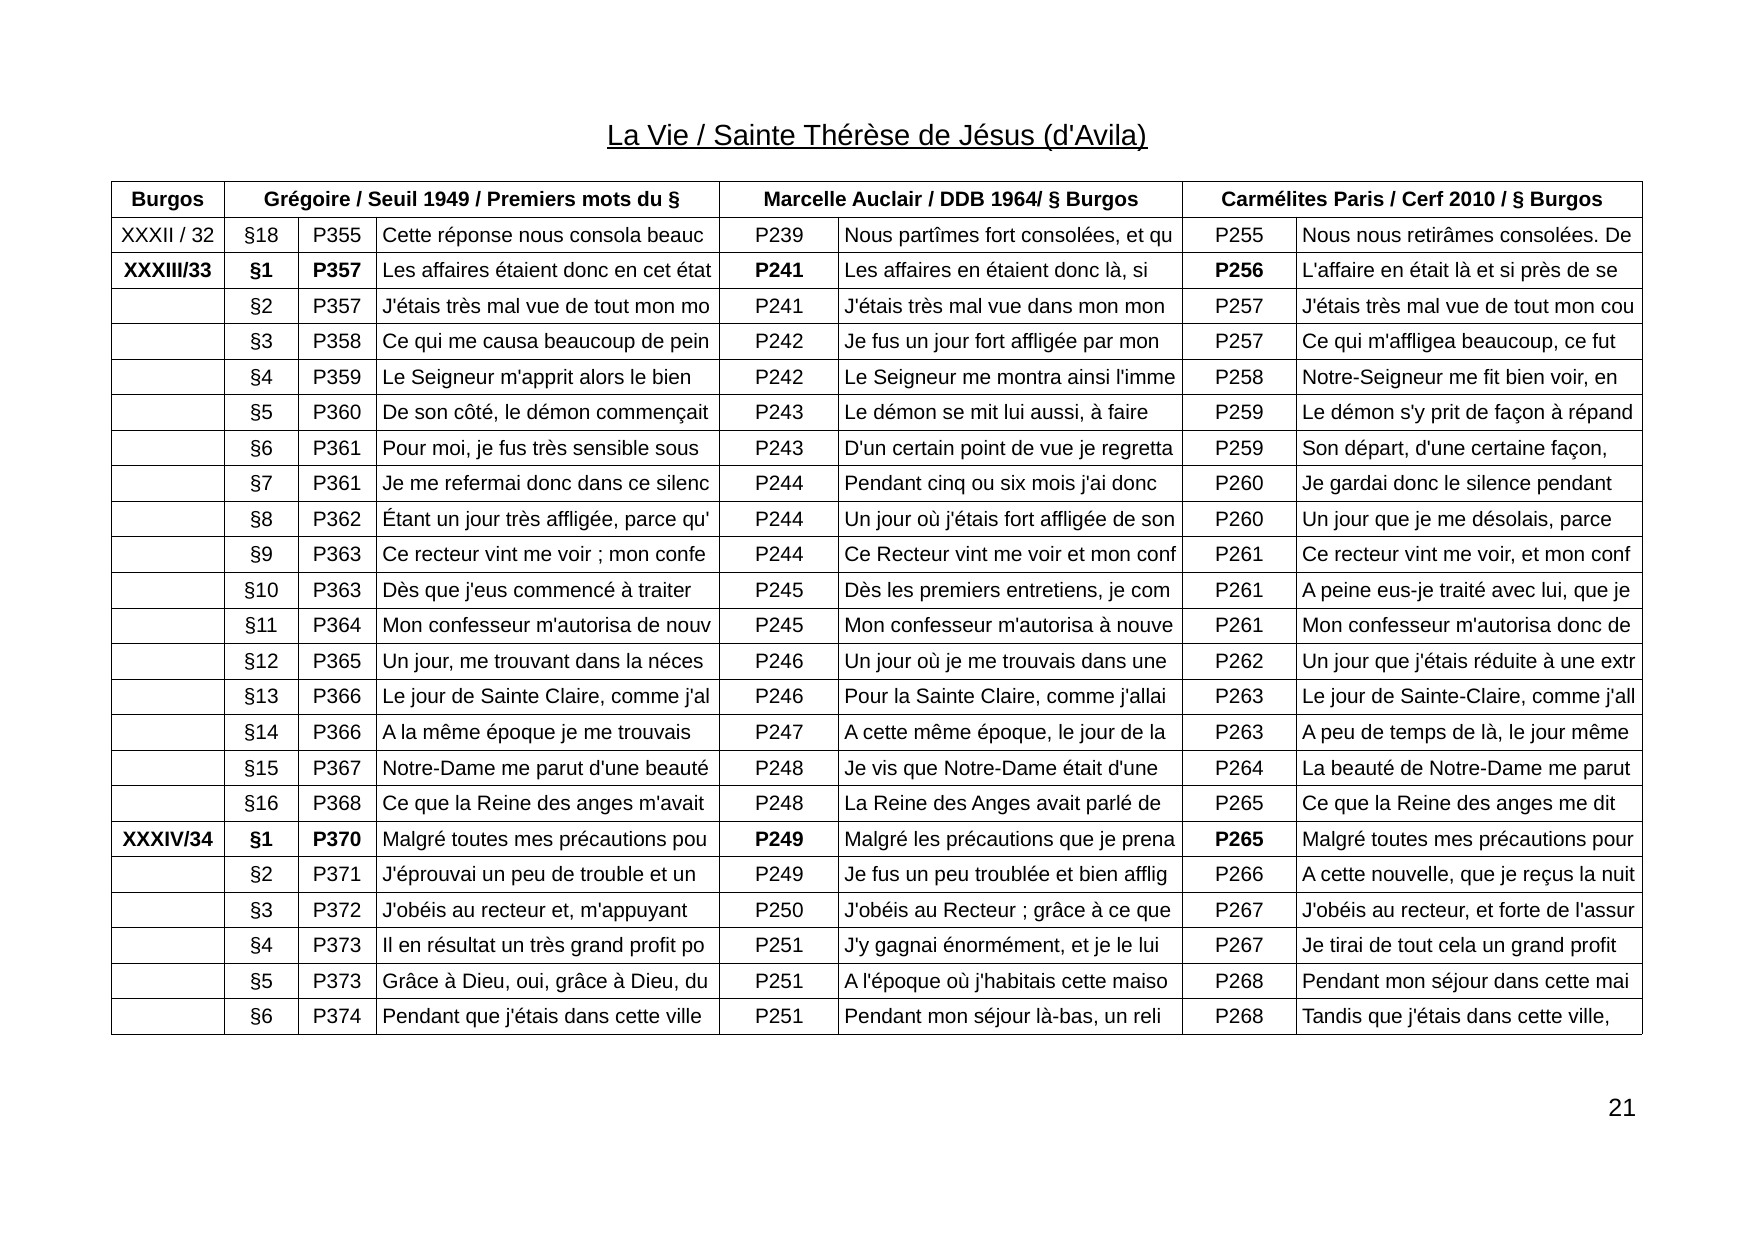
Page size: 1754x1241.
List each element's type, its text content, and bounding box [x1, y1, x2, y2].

table_cell J'éprouvai un peu de trouble et un [377, 857, 719, 892]
table_cell P265 [1183, 786, 1296, 821]
table_cell Ce Recteur vint me voir et mon conf [839, 537, 1182, 572]
table_cell Pendant cinq ou six mois j'ai donc [839, 466, 1182, 501]
table_cell Burgos [112, 182, 224, 217]
table_cell P268 [1183, 964, 1296, 998]
table_cell [112, 431, 224, 465]
table_cell [112, 502, 224, 536]
table_cell Pendant que j'étais dans cette ville [377, 999, 719, 1034]
table_cell [112, 360, 224, 394]
table_cell Notre-Dame me parut d'une beauté [377, 751, 719, 785]
table_cell P373 [299, 964, 376, 998]
table_cell P256 [1183, 253, 1296, 288]
table_cell [112, 466, 224, 501]
table_cell [112, 999, 224, 1034]
table_cell [112, 964, 224, 998]
table_cell §6 [225, 431, 298, 465]
table_cell A peu de temps de là, le jour même [1297, 715, 1642, 749]
table_cell §3 [225, 893, 298, 927]
table_cell [112, 573, 224, 607]
table_cell P264 [1183, 751, 1296, 785]
table_cell Carmélites Paris / Cerf 2010 / § Burgos [1183, 182, 1642, 217]
table_cell P245 [720, 609, 838, 643]
table_cell J'étais très mal vue de tout mon cou [1297, 289, 1642, 323]
table_cell Mon confesseur m'autorisa à nouve [839, 609, 1182, 643]
table_cell §6 [225, 999, 298, 1034]
table_cell §18 [225, 218, 298, 252]
table_cell P266 [1183, 857, 1296, 892]
table_cell A la même époque je me trouvais [377, 715, 719, 749]
table_cell Le jour de Sainte Claire, comme j'al [377, 680, 719, 714]
table_cell Ce qui me causa beaucoup de pein [377, 324, 719, 359]
table_cell Le démon s'y prit de façon à répand [1297, 395, 1642, 430]
table_cell P261 [1183, 573, 1296, 607]
table_cell Je me refermai donc dans ce silenc [377, 466, 719, 501]
table_cell P262 [1183, 644, 1296, 678]
table_cell §10 [225, 573, 298, 607]
table_cell P251 [720, 928, 838, 963]
table_cell Un jour, me trouvant dans la néces [377, 644, 719, 678]
table_cell P251 [720, 964, 838, 998]
table_cell P364 [299, 609, 376, 643]
table_cell Mon confesseur m'autorisa de nouv [377, 609, 719, 643]
table_cell §11 [225, 609, 298, 643]
table_cell A l'époque où j'habitais cette maiso [839, 964, 1182, 998]
table_cell Ce recteur vint me voir ; mon confe [377, 537, 719, 572]
table_cell P366 [299, 715, 376, 749]
table_cell XXXII / 32 [112, 218, 224, 252]
table_cell §2 [225, 857, 298, 892]
table_cell Les affaires en étaient donc là, si [839, 253, 1182, 288]
table_cell P361 [299, 466, 376, 501]
table_cell P260 [1183, 502, 1296, 536]
table_cell §9 [225, 537, 298, 572]
table_cell P248 [720, 751, 838, 785]
table_cell [112, 537, 224, 572]
table_cell §2 [225, 289, 298, 323]
table_cell P257 [1183, 324, 1296, 359]
table_cell L'affaire en était là et si près de se [1297, 253, 1642, 288]
table_cell Dès les premiers entretiens, je com [839, 573, 1182, 607]
table_cell [112, 786, 224, 821]
table_cell D'un certain point de vue je regretta [839, 431, 1182, 465]
table_cell Malgré toutes mes précautions pour [1297, 822, 1642, 856]
table_cell §14 [225, 715, 298, 749]
table_cell Grégoire / Seuil 1949 / Premiers mots du § [225, 182, 719, 217]
table_cell P370 [299, 822, 376, 856]
table_cell Ce que la Reine des anges me dit [1297, 786, 1642, 821]
table_cell P355 [299, 218, 376, 252]
table_cell P366 [299, 680, 376, 714]
table_cell P374 [299, 999, 376, 1034]
table_cell P250 [720, 893, 838, 927]
table_cell Son départ, d'une certaine façon, [1297, 431, 1642, 465]
table_cell P361 [299, 431, 376, 465]
table_cell Je vis que Notre-Dame était d'une [839, 751, 1182, 785]
table_cell P249 [720, 822, 838, 856]
table_cell Nous nous retirâmes consolées. De [1297, 218, 1642, 252]
table_cell Le démon se mit lui aussi, à faire [839, 395, 1182, 430]
table_cell §13 [225, 680, 298, 714]
table_cell P247 [720, 715, 838, 749]
table_cell P261 [1183, 609, 1296, 643]
table_cell P243 [720, 431, 838, 465]
table_cell Ce recteur vint me voir, et mon conf [1297, 537, 1642, 572]
table_cell §1 [225, 253, 298, 288]
table_cell P363 [299, 537, 376, 572]
table_cell P268 [1183, 999, 1296, 1034]
table_cell §16 [225, 786, 298, 821]
table_cell A peine eus-je traité avec lui, que je [1297, 573, 1642, 607]
table_cell Je tirai de tout cela un grand profit [1297, 928, 1642, 963]
table_cell P358 [299, 324, 376, 359]
table_cell J'obéis au Recteur ; grâce à ce que [839, 893, 1182, 927]
table_cell La Reine des Anges avait parlé de [839, 786, 1182, 821]
table_cell Marcelle Auclair / DDB 1964/ § Burgos [720, 182, 1182, 217]
table_cell P258 [1183, 360, 1296, 394]
table_cell [112, 928, 224, 963]
table_cell §15 [225, 751, 298, 785]
table_cell P267 [1183, 893, 1296, 927]
table_cell P263 [1183, 680, 1296, 714]
table_cell De son côté, le démon commençait [377, 395, 719, 430]
table_cell P372 [299, 893, 376, 927]
table_cell P362 [299, 502, 376, 536]
table_cell §12 [225, 644, 298, 678]
table_cell Grâce à Dieu, oui, grâce à Dieu, du [377, 964, 719, 998]
table_cell P359 [299, 360, 376, 394]
table_cell P245 [720, 573, 838, 607]
table_cell Mon confesseur m'autorisa donc de [1297, 609, 1642, 643]
table_cell P255 [1183, 218, 1296, 252]
table_cell Tandis que j'étais dans cette ville, [1297, 999, 1642, 1034]
table_cell Malgré les précautions que je prena [839, 822, 1182, 856]
table_cell P363 [299, 573, 376, 607]
table_cell Malgré toutes mes précautions pou [377, 822, 719, 856]
table_cell P242 [720, 360, 838, 394]
table_cell Le Seigneur m'apprit alors le bien [377, 360, 719, 394]
table_cell P246 [720, 644, 838, 678]
table_cell Un jour que j'étais réduite à une extr [1297, 644, 1642, 678]
table_cell A cette même époque, le jour de la [839, 715, 1182, 749]
table_cell Il en résultat un très grand profit po [377, 928, 719, 963]
table_cell [112, 324, 224, 359]
table_cell P357 [299, 253, 376, 288]
table_cell Le Seigneur me montra ainsi l'imme [839, 360, 1182, 394]
table_cell [112, 857, 224, 892]
table_cell J'obéis au recteur et, m'appuyant [377, 893, 719, 927]
table_cell Je fus un jour fort affligée par mon [839, 324, 1182, 359]
table_cell Notre-Seigneur me fit bien voir, en [1297, 360, 1642, 394]
table_cell Pendant mon séjour dans cette mai [1297, 964, 1642, 998]
table_cell [112, 715, 224, 749]
table_cell Un jour où je me trouvais dans une [839, 644, 1182, 678]
table_cell P259 [1183, 395, 1296, 430]
table_cell Un jour que je me désolais, parce [1297, 502, 1642, 536]
table_cell P244 [720, 502, 838, 536]
table_cell P244 [720, 537, 838, 572]
table_cell P259 [1183, 431, 1296, 465]
table_cell P244 [720, 466, 838, 501]
table_cell Le jour de Sainte-Claire, comme j'all [1297, 680, 1642, 714]
table_cell A cette nouvelle, que je reçus la nuit [1297, 857, 1642, 892]
table_cell P263 [1183, 715, 1296, 749]
table_cell J'étais très mal vue dans mon mon [839, 289, 1182, 323]
table_cell §5 [225, 395, 298, 430]
table_cell Pendant mon séjour là-bas, un reli [839, 999, 1182, 1034]
table_cell XXXIII/33 [112, 253, 224, 288]
table_cell P248 [720, 786, 838, 821]
table_cell P242 [720, 324, 838, 359]
table_cell §5 [225, 964, 298, 998]
table_cell Étant un jour très affligée, parce qu' [377, 502, 719, 536]
table_cell [112, 289, 224, 323]
table_cell P371 [299, 857, 376, 892]
table_cell §4 [225, 928, 298, 963]
table_cell [112, 893, 224, 927]
table_cell [112, 609, 224, 643]
table_cell P265 [1183, 822, 1296, 856]
table_cell P260 [1183, 466, 1296, 501]
table_cell P239 [720, 218, 838, 252]
table_cell §3 [225, 324, 298, 359]
table_cell J'obéis au recteur, et forte de l'assur [1297, 893, 1642, 927]
table_cell Pour moi, je fus très sensible sous [377, 431, 719, 465]
table_cell Nous partîmes fort consolées, et qu [839, 218, 1182, 252]
table_cell Un jour où j'étais fort affligée de son [839, 502, 1182, 536]
table_cell Dès que j'eus commencé à traiter [377, 573, 719, 607]
table_cell §4 [225, 360, 298, 394]
table_cell P241 [720, 289, 838, 323]
table_cell §1 [225, 822, 298, 856]
table_cell P249 [720, 857, 838, 892]
table_cell Cette réponse nous consola beauc [377, 218, 719, 252]
table_cell J'y gagnai énormément, et je le lui [839, 928, 1182, 963]
table_cell [112, 680, 224, 714]
table_cell Ce que la Reine des anges m'avait [377, 786, 719, 821]
table_cell [112, 395, 224, 430]
table_cell §8 [225, 502, 298, 536]
table_cell P246 [720, 680, 838, 714]
table_cell Ce qui m'affligea beaucoup, ce fut [1297, 324, 1642, 359]
table_cell P243 [720, 395, 838, 430]
table_cell Je gardai donc le silence pendant [1297, 466, 1642, 501]
table_cell Pour la Sainte Claire, comme j'allai [839, 680, 1182, 714]
table_cell P360 [299, 395, 376, 430]
table_cell XXXIV/34 [112, 822, 224, 856]
table_cell Les affaires étaient donc en cet état [377, 253, 719, 288]
table_cell P261 [1183, 537, 1296, 572]
table_cell §7 [225, 466, 298, 501]
table_cell [112, 751, 224, 785]
table_cell P368 [299, 786, 376, 821]
table_cell P367 [299, 751, 376, 785]
table_cell P257 [1183, 289, 1296, 323]
table_cell P251 [720, 999, 838, 1034]
table_cell Je fus un peu troublée et bien afflig [839, 857, 1182, 892]
table_cell P357 [299, 289, 376, 323]
table_cell P365 [299, 644, 376, 678]
table_cell J'étais très mal vue de tout mon mo [377, 289, 719, 323]
table_cell P241 [720, 253, 838, 288]
table_cell P267 [1183, 928, 1296, 963]
table_cell P373 [299, 928, 376, 963]
table_cell [112, 644, 224, 678]
table_cell La beauté de Notre-Dame me parut [1297, 751, 1642, 785]
